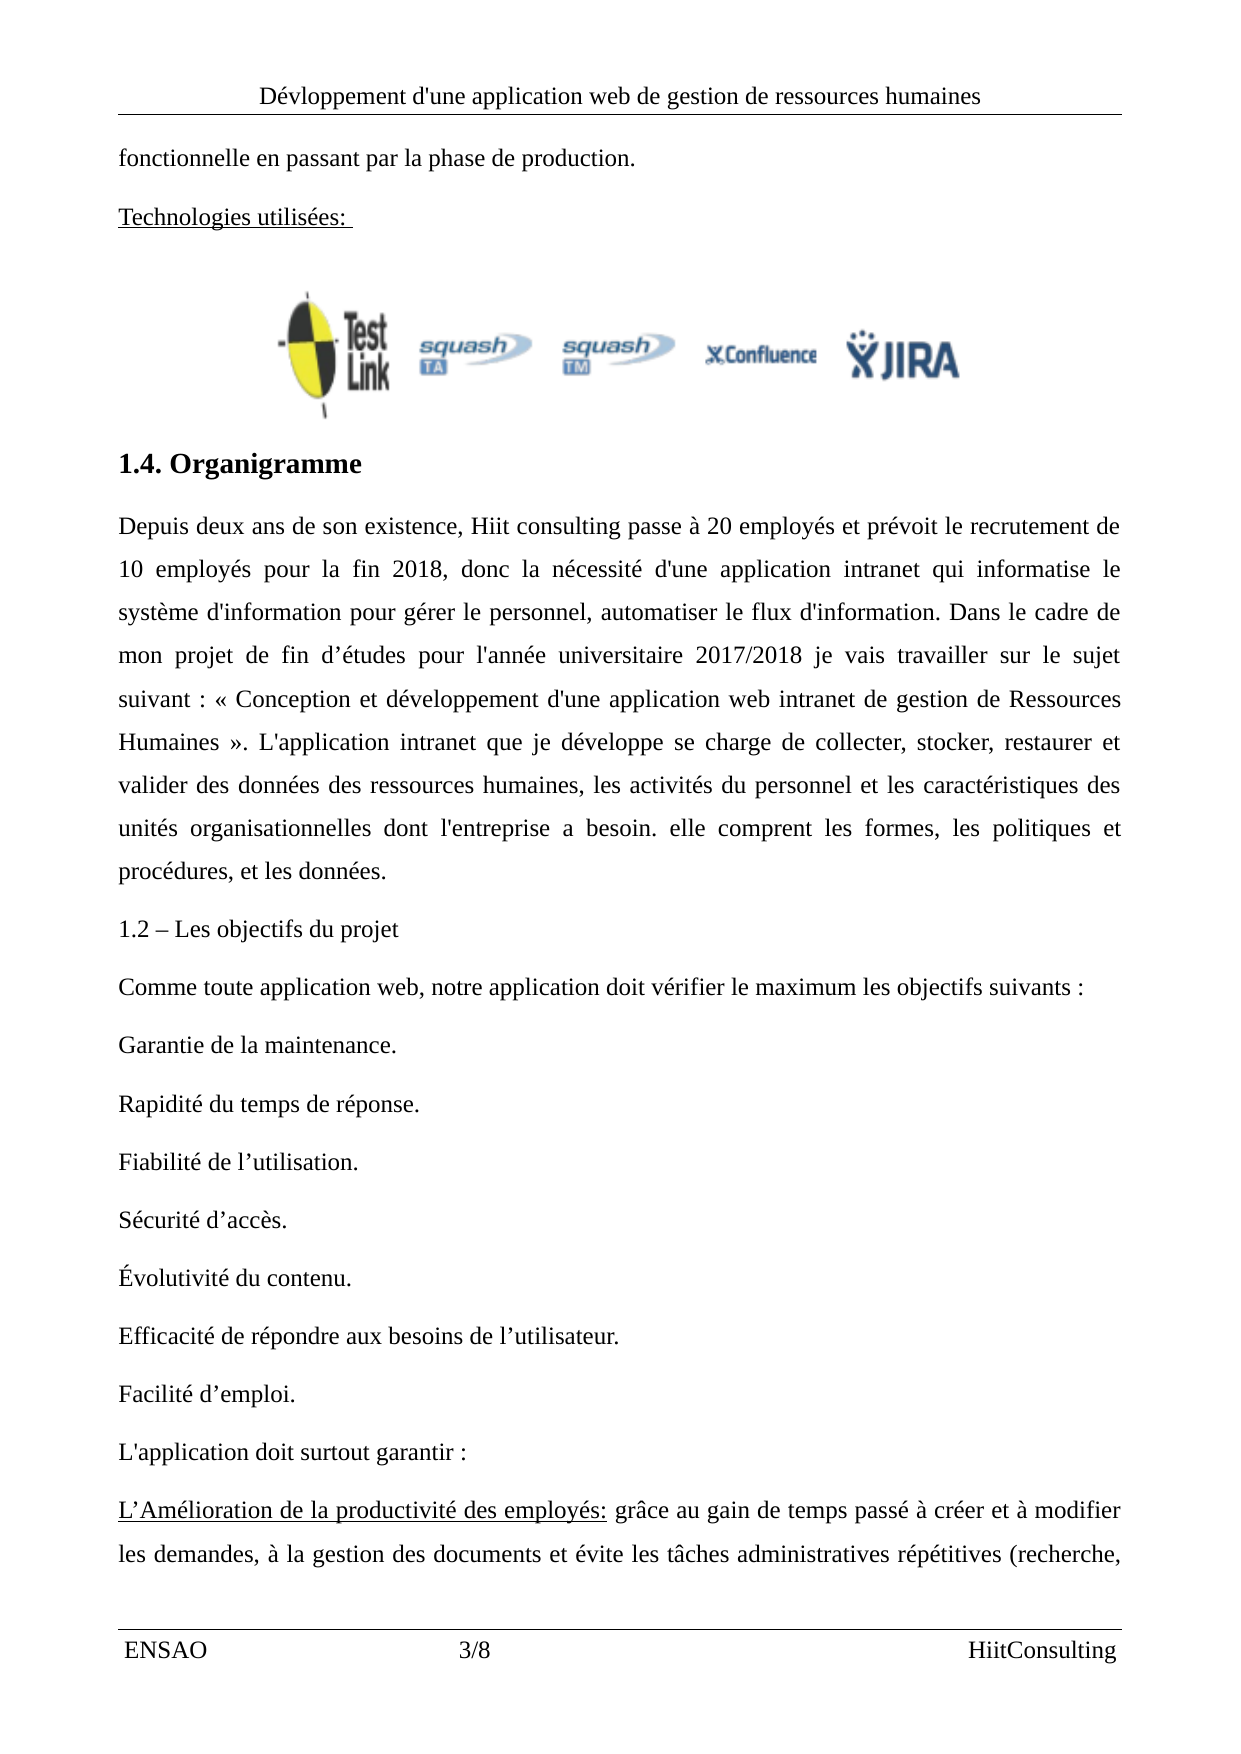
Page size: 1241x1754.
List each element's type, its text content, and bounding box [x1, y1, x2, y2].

text Facilité d’emploi. [118, 1379, 1122, 1408]
picture [257, 279, 983, 430]
text 1.4. Organigramme [118, 260, 1122, 479]
text Depuis deux ans de son existence, Hiit consulting passe à 20 employés et prévoit le recrutement de 10 employés pour la fin 2018, donc la nécessité d'une application intranet qui informatise le système d'information pour gérer le personnel, automatiser le flux d'information. Dans le cadre de mon projet de fin d’études pour l'année universitaire 2017/2018 je vais travailler sur le sujet suivant : « Conception et développement d'une application web intranet de gestion de Ressources Humaines ». L'application intranet que je développe se charge de collecter, stocker, restaurer et valider des données des ressources humaines, les activités du personnel et les caractéristiques des unités organisationnelles dont l'entreprise a besoin. elle comprent les formes, les politiques et procédures, et les données. [118, 511, 1122, 885]
text Technologies utilisées: [118, 202, 1122, 230]
text Sécurité d’accès. [118, 1205, 1122, 1234]
text Garantie de la maintenance. [118, 1031, 1122, 1059]
text L’Amélioration de la productivité des employés: grâce au gain de temps passé à créer et à modifier les demandes, à la gestion des documents et évite les tâches administratives répétitives (recherche, [118, 1496, 1122, 1567]
text Rapidité du temps de réponse. [118, 1089, 1122, 1117]
text Fiabilité de l’utilisation. [118, 1147, 1122, 1176]
text Évolutivité du contenu. [118, 1263, 1122, 1292]
text L'application doit surtout garantir : [118, 1437, 1122, 1466]
text Efficacité de répondre aux besoins de l’utilisateur. [118, 1321, 1122, 1350]
text 1.2 – Les objectifs du projet [118, 914, 1122, 943]
text Comme toute application web, notre application doit vérifier le maximum les objectifs suivants : [118, 972, 1122, 1001]
text fonctionnelle en passant par la phase de production. [118, 143, 1122, 172]
